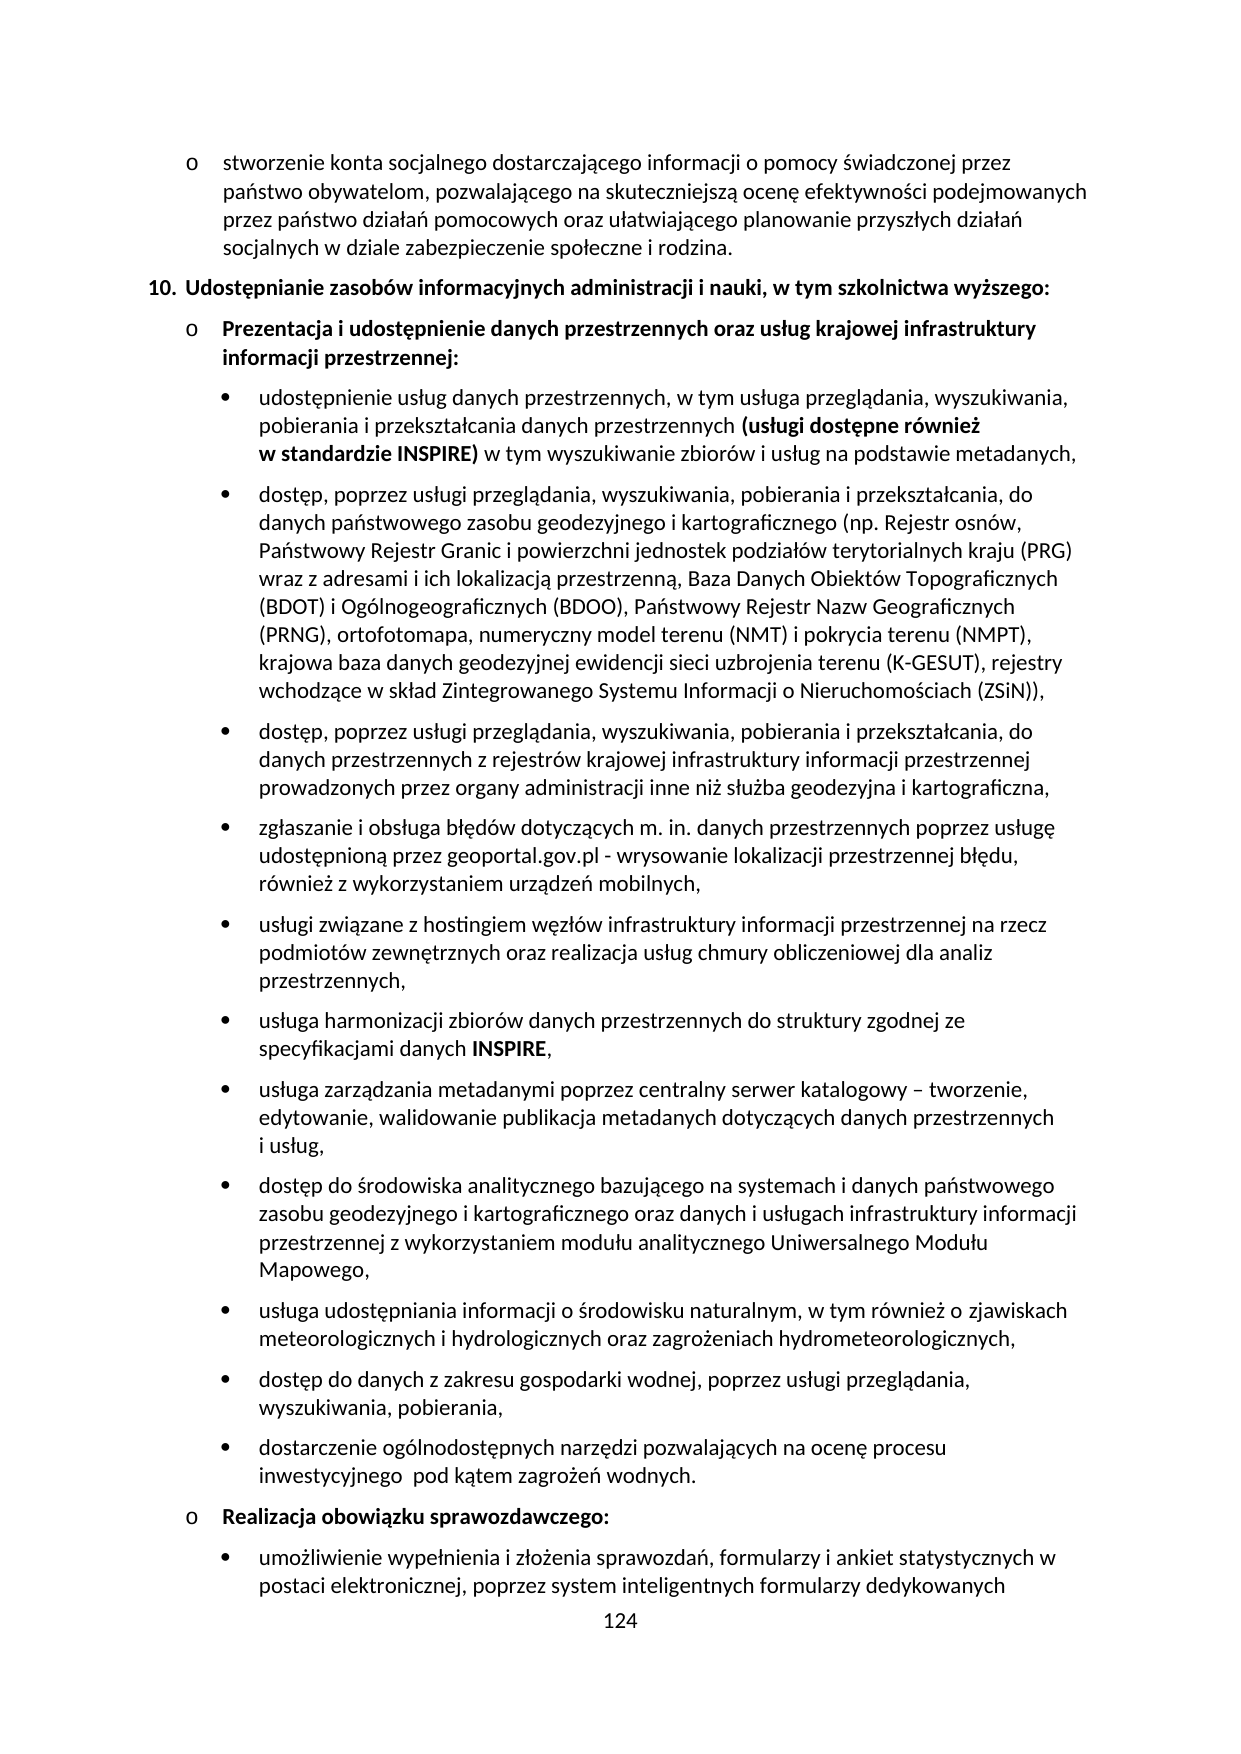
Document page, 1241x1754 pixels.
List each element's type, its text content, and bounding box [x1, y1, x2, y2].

list usługa udostępniania informacji o środowisku naturalnym, w tym również o zjawiskach meteorologicznych i hydrologicznych oraz zagrożeniach hydrometeorologicznych, [221, 1296, 1093, 1352]
list dostęp, poprzez usługi przeglądania, wyszukiwania, pobierania i przekształcania, do danych przestrzennych z rejestrów krajowej infrastruktury informacji przestrzennej prowadzonych przez organy administracji inne niż służba geodezyjna i kartograficzna, [221, 717, 1093, 801]
list Udostępnianie zasobów informacyjnych administracji i nauki, w tym szkolnictwa wyższego: [148, 273, 1093, 301]
list stworzenie konta socjalnego dostarczającego informacji o pomocy świadczonej przez państwo obywatelom, pozwalającego na skuteczniejszą ocenę efektywności podejmowanych przez państwo działań pomocowych oraz ułatwiającego planowanie przyszłych działań socjalnych w dziale zabezpieczenie społeczne i rodzina. [185, 148, 1093, 261]
list zgłaszanie i obsługa błędów dotyczących m. in. danych przestrzennych poprzez usługę udostępnioną przez geoportal.gov.pl - wrysowanie lokalizacji przestrzennej błędu, również z wykorzystaniem urządzeń mobilnych, [221, 813, 1093, 897]
list dostarczenie ogólnodostępnych narzędzi pozwalających na ocenę procesu inwestycyjnego pod kątem zagrożeń wodnych. [221, 1433, 1093, 1489]
list Prezentacja i udostępnienie danych przestrzennych oraz usług krajowej infrastruktury informacji przestrzennej: [185, 314, 1093, 371]
list udostępnienie usług danych przestrzennych, w tym usługa przeglądania, wyszukiwania, pobierania i przekształcania danych przestrzennych (usługi dostępne również w standardzie INSPIRE) w tym wyszukiwanie zbiorów i usług na podstawie metadanych, [221, 383, 1093, 468]
list umożliwienie wypełnienia i złożenia sprawozdań, formularzy i ankiet statystycznych w postaci elektronicznej, poprzez system inteligentnych formularzy dedykowanych [221, 1543, 1093, 1599]
list dostęp, poprzez usługi przeglądania, wyszukiwania, pobierania i przekształcania, do danych państwowego zasobu geodezyjnego i kartograficznego (np. Rejestr osnów, Państwowy Rejestr Granic i powierzchni jednostek podziałów terytorialnych kraju (PRG) wraz z adresami i ich lokalizacją przestrzenną, Baza Danych Obiektów Topograficznych (BDOT) i Ogólnogeograficznych (BDOO), Państwowy Rejestr Nazw Geograficznych (PRNG), ortofotomapa, numeryczny model terenu (NMT) i pokrycia terenu (NMPT), krajowa baza danych geodezyjnej ewidencji sieci uzbrojenia terenu (K-GESUT), rejestry wchodzące w skład Zintegrowanego Systemu Informacji o Nieruchomościach (ZSiN)), [221, 480, 1093, 704]
list usługa zarządzania metadanymi poprzez centralny serwer katalogowy – tworzenie, edytowanie, walidowanie publikacja metadanych dotyczących danych przestrzennych i usług, [221, 1075, 1093, 1159]
list Realizacja obowiązku sprawozdawczego: [185, 1502, 1093, 1531]
list usługi związane z hostingiem węzłów infrastruktury informacji przestrzennej na rzecz podmiotów zewnętrznych oraz realizacja usług chmury obliczeniowej dla analiz przestrzennych, [221, 910, 1093, 994]
list dostęp do środowiska analitycznego bazującego na systemach i danych państwowego zasobu geodezyjnego i kartograficznego oraz danych i usługach infrastruktury informacji przestrzennej z wykorzystaniem modułu analitycznego Uniwersalnego Modułu Mapowego, [221, 1172, 1093, 1284]
list usługa harmonizacji zbiorów danych przestrzennych do struktury zgodnej ze specyfikacjami danych INSPIRE, [221, 1006, 1093, 1062]
list dostęp do danych z zakresu gospodarki wodnej, poprzez usługi przeglądania, wyszukiwania, pobierania, [221, 1365, 1093, 1421]
